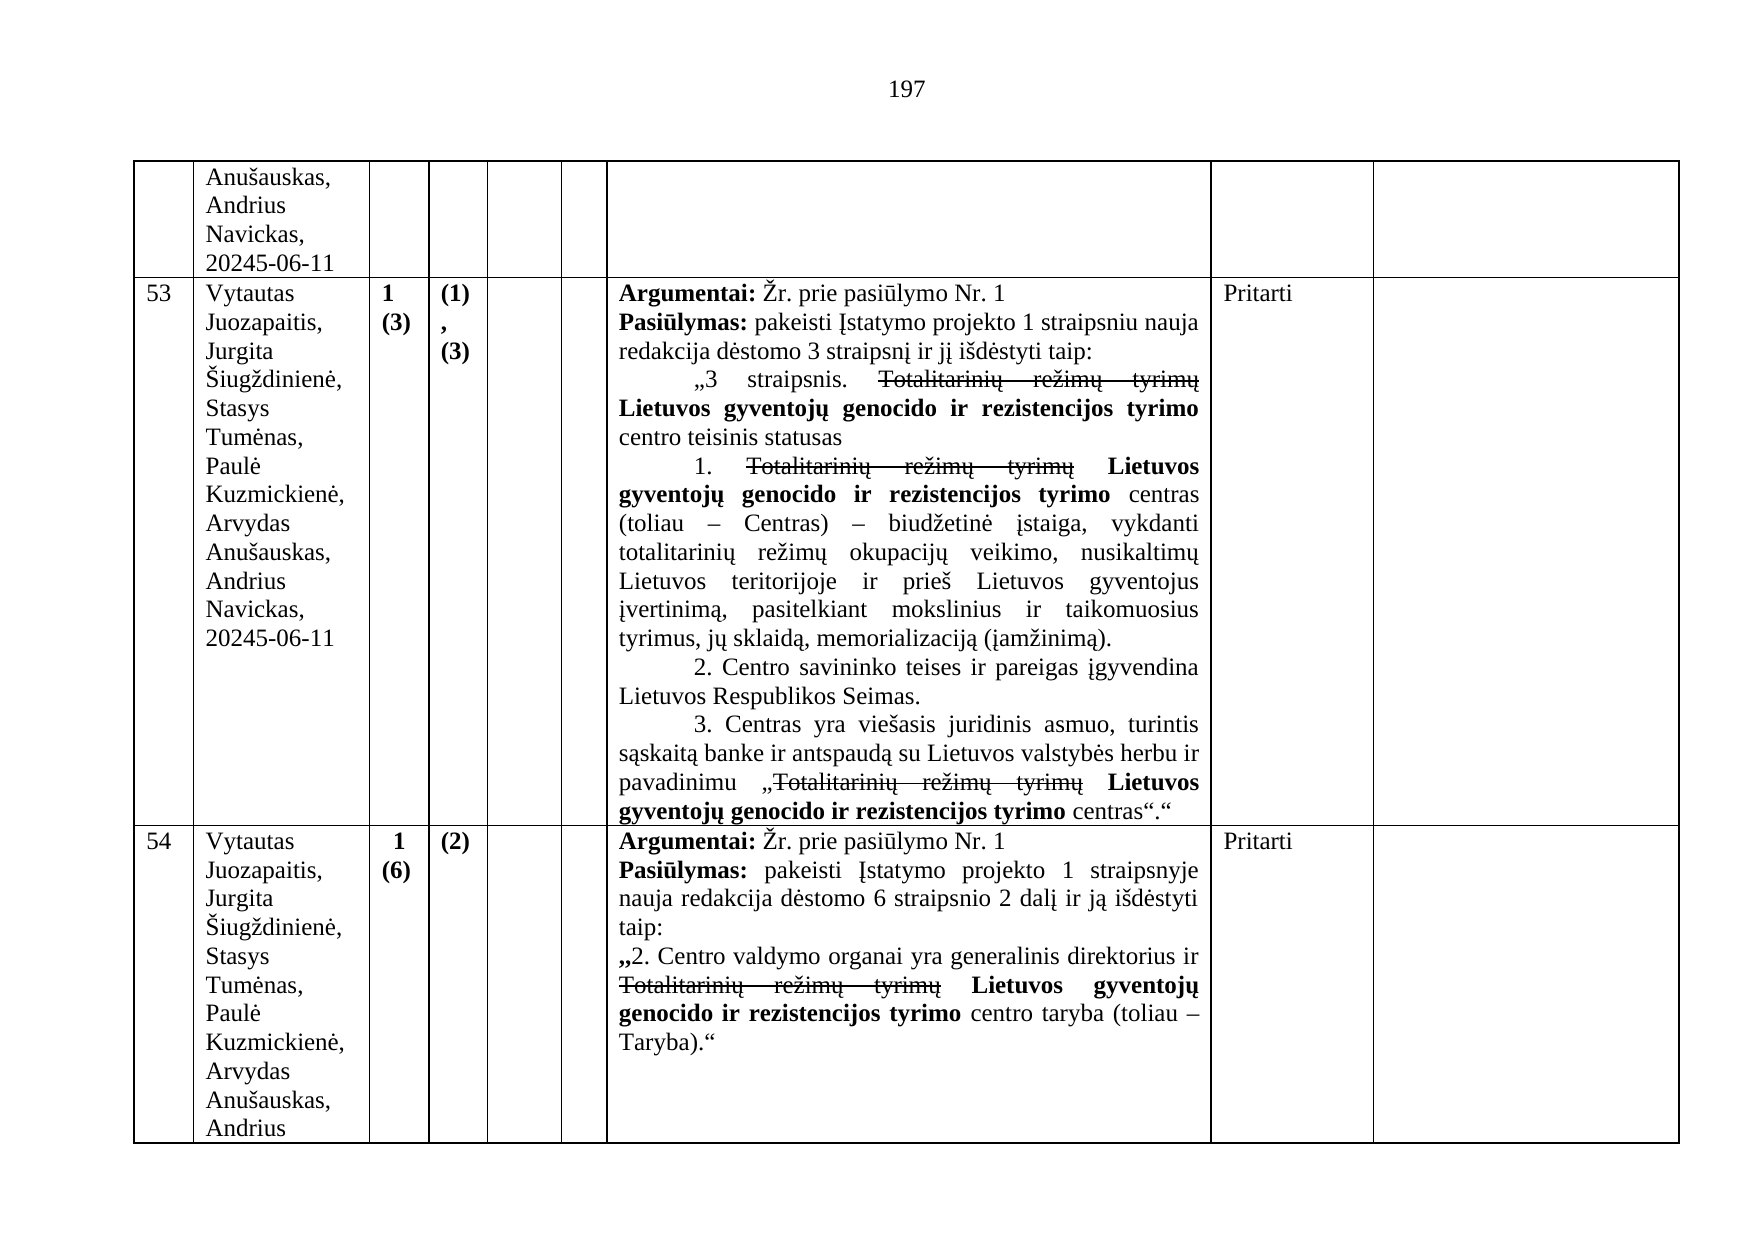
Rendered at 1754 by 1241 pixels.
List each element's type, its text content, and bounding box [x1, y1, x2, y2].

table_cell [1374, 826, 1678, 1142]
table_cell Pritarti [1212, 826, 1373, 1142]
table_cell (2) [430, 826, 487, 1142]
table_cell [135, 162, 193, 277]
table_cell Anušauskas, Andrius Navickas, 20245-06-11 [194, 162, 369, 277]
table_cell Argumentai: Žr. prie pasiūlymo Nr. 1 Pasiūlymas: pakeisti Įstatymo projekto 1 straipsnyje nauja redakcija dėstomo 6 straipsnio 2 dalį ir ją išdėstyti taip: ,,2. Centro valdymo organai yra generalinis direktorius ir Totalitarinių režimų tyrimų Lietuvos gyventojų genocido ir rezistencijos tyrimo centro taryba (toliau – Taryba).“ [608, 826, 1210, 1142]
table_cell [370, 162, 428, 277]
table_cell 1 (3) [370, 278, 428, 824]
table_cell [1374, 278, 1678, 824]
table_cell [488, 826, 561, 1142]
table_cell Vytautas Juozapaitis, Jurgita Šiugždinienė, Stasys Tumėnas, Paulė Kuzmickienė, Arvydas Anušauskas, Andrius Navickas, 20245-06-11 [194, 278, 369, 824]
table_cell [608, 162, 1210, 277]
table_cell [562, 278, 606, 824]
table_cell [1374, 162, 1678, 277]
table_cell [488, 162, 561, 277]
table_cell [562, 162, 606, 277]
table_cell [1212, 162, 1373, 277]
table_cell Argumentai: Žr. prie pasiūlymo Nr. 1 Pasiūlymas: pakeisti Įstatymo projekto 1 straipsniu nauja redakcija dėstomo 3 straipsnį ir jį išdėstyti taip: „3 straipsnis. Totalitarinių režimų tyrimų Lietuvos gyventojų genocido ir rezistencijos tyrimo centro teisinis statusas 1. Totalitarinių režimų tyrimų Lietuvos gyventojų genocido ir rezistencijos tyrimo centras (toliau – Centras) – biudžetinė įstaiga, vykdanti totalitarinių režimų okupacijų veikimo, nusikaltimų Lietuvos teritorijoje ir prieš Lietuvos gyventojus įvertinimą, pasitelkiant mokslinius ir taikomuosius tyrimus, jų sklaidą, memorializaciją (įamžinimą). 2. Centro savininko teises ir pareigas įgyvendina Lietuvos Respublikos Seimas. 3. Centras yra viešasis juridinis asmuo, turintis sąskaitą banke ir antspaudą su Lietuvos valstybės herbu ir pavadinimu „Totalitarinių režimų tyrimų Lietuvos gyventojų genocido ir rezistencijos tyrimo centras“.“ [608, 278, 1210, 824]
table_cell [430, 162, 487, 277]
table_cell 1 (6) [370, 826, 428, 1142]
table_cell Vytautas Juozapaitis, Jurgita Šiugždinienė, Stasys Tumėnas, Paulė Kuzmickienė, Arvydas Anušauskas, Andrius [194, 826, 369, 1142]
table_cell (1),(3) [430, 278, 487, 824]
table_cell 54 [135, 826, 193, 1142]
table_cell 53 [135, 278, 193, 824]
table_cell [562, 826, 606, 1142]
table_cell [488, 278, 561, 824]
table_cell Pritarti [1212, 278, 1373, 824]
